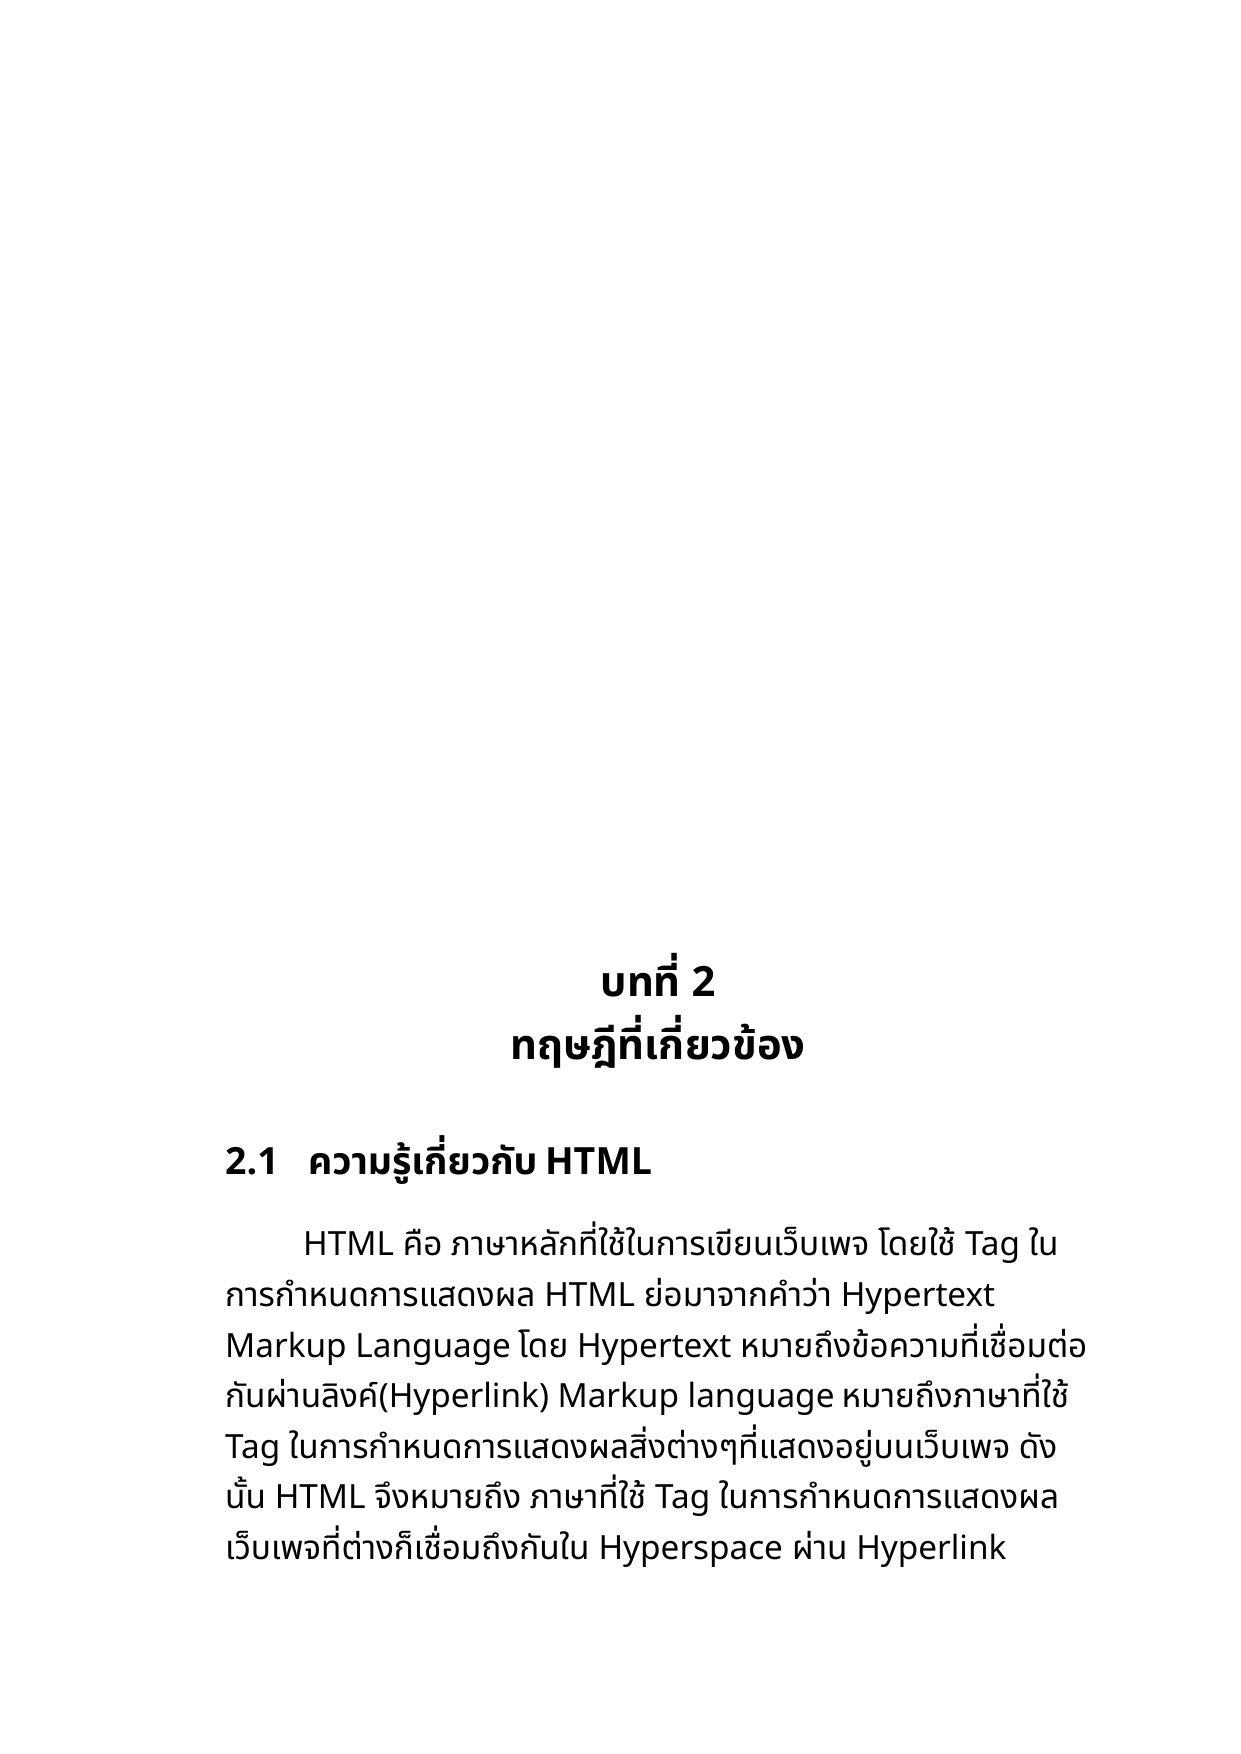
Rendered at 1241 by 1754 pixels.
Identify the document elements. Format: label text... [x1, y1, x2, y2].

text 2.1 ความรู้เกี่ยวกับHTML [225, 1135, 1091, 1192]
text HTML คือ ภาษาหลักที่ใช้ในการเขียนเว็บเพจ โดยใช้ Tag ในการกำหนดการแสดงผล HTML ย่อมาจากคำว่า Hypertext Markup Languageโดย Hypertext หมายถึงข้อความที่เชื่อมต่อกันผ่านลิงค์(Hyperlink) Markup languageหมายถึงภาษาที่ใช้ Tag ในการกำหนดการแสดงผลสิ่งต่างๆที่แสดงอยู่บนเว็บเพจ ดังนั้น HTML จึงหมายถึง ภาษาที่ใช้ Tag ในการกำหนดการแสดงผลเว็บเพจที่ต่างก็เชื่อมถึงกันใน Hyperspace ผ่าน Hyperlink [225, 1220, 1091, 1574]
text ทฤษฎีที่เกี่ยวข้อง [225, 1015, 1091, 1078]
text บทที่ 2 [225, 952, 1091, 1015]
